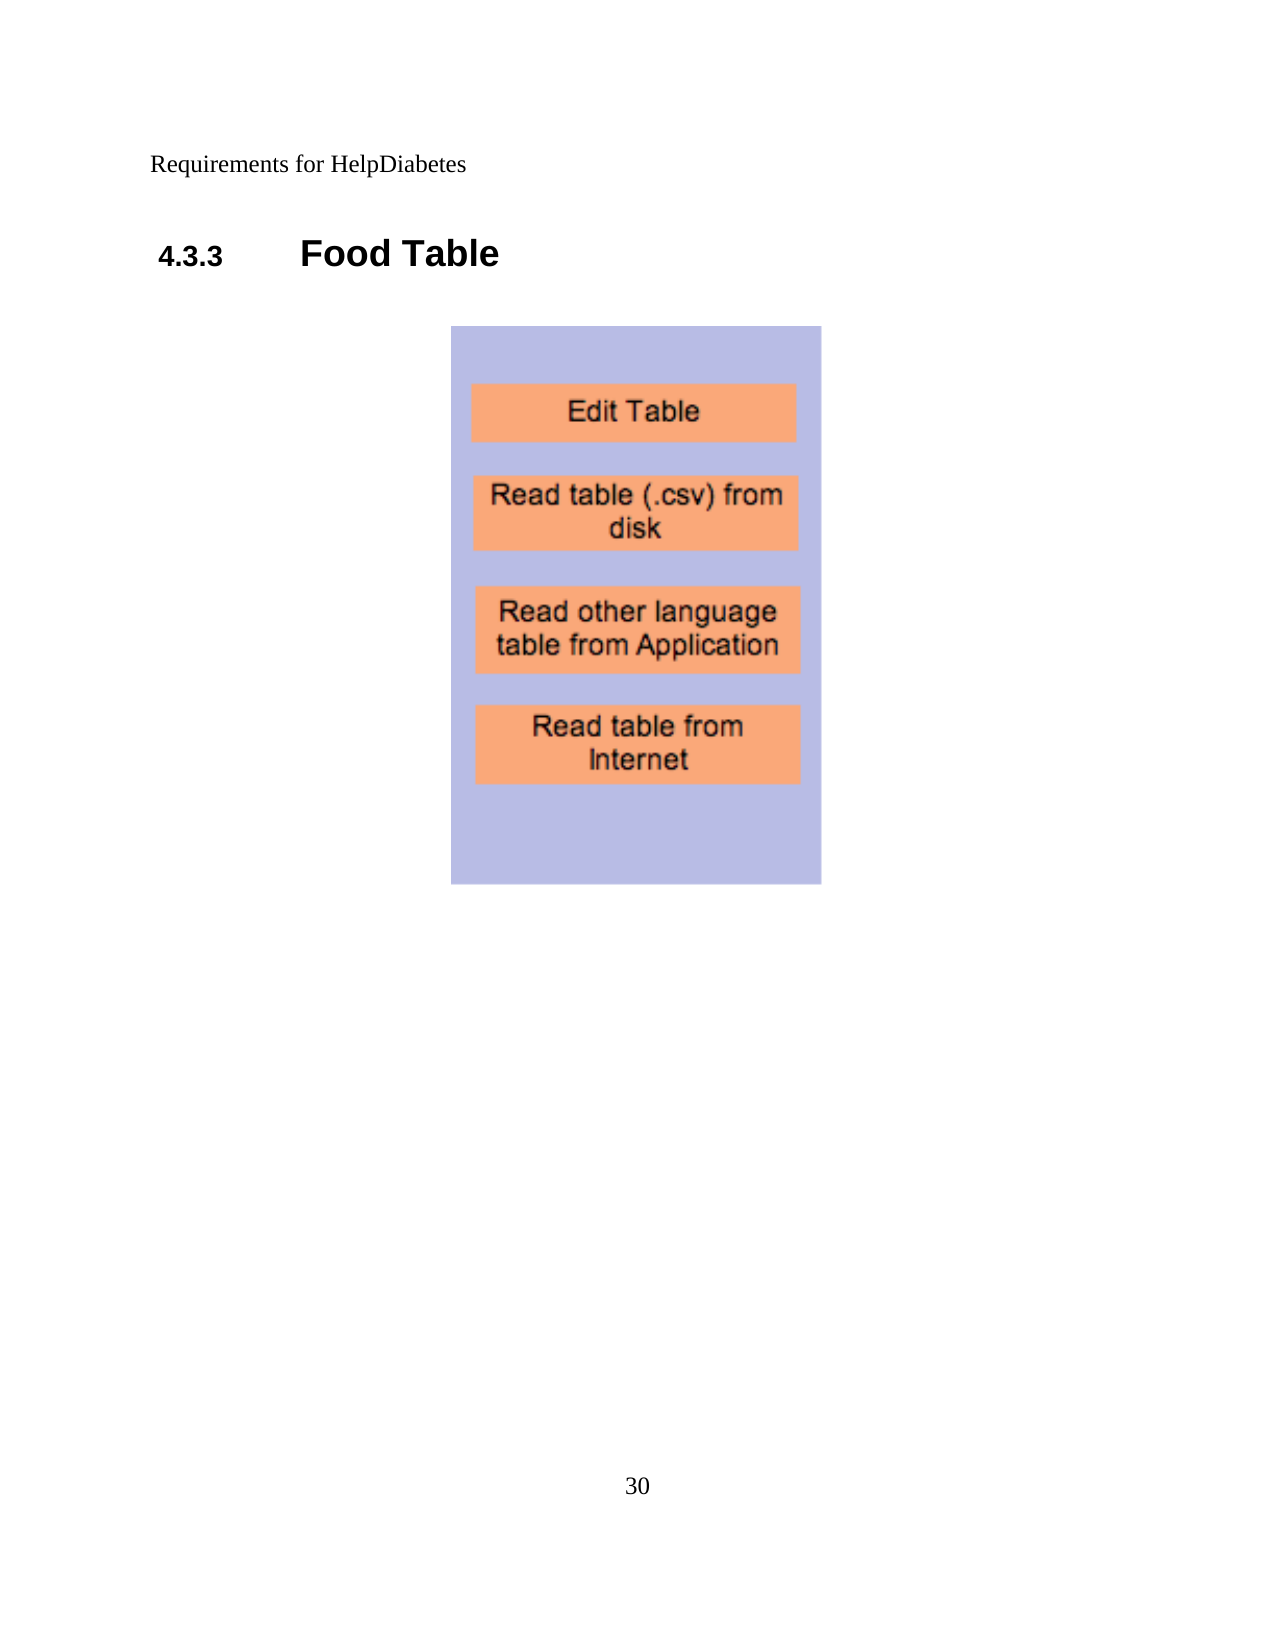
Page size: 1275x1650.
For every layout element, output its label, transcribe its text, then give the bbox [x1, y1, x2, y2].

picture [451, 326, 824, 887]
subtitle Food Table [150, 232, 1125, 274]
